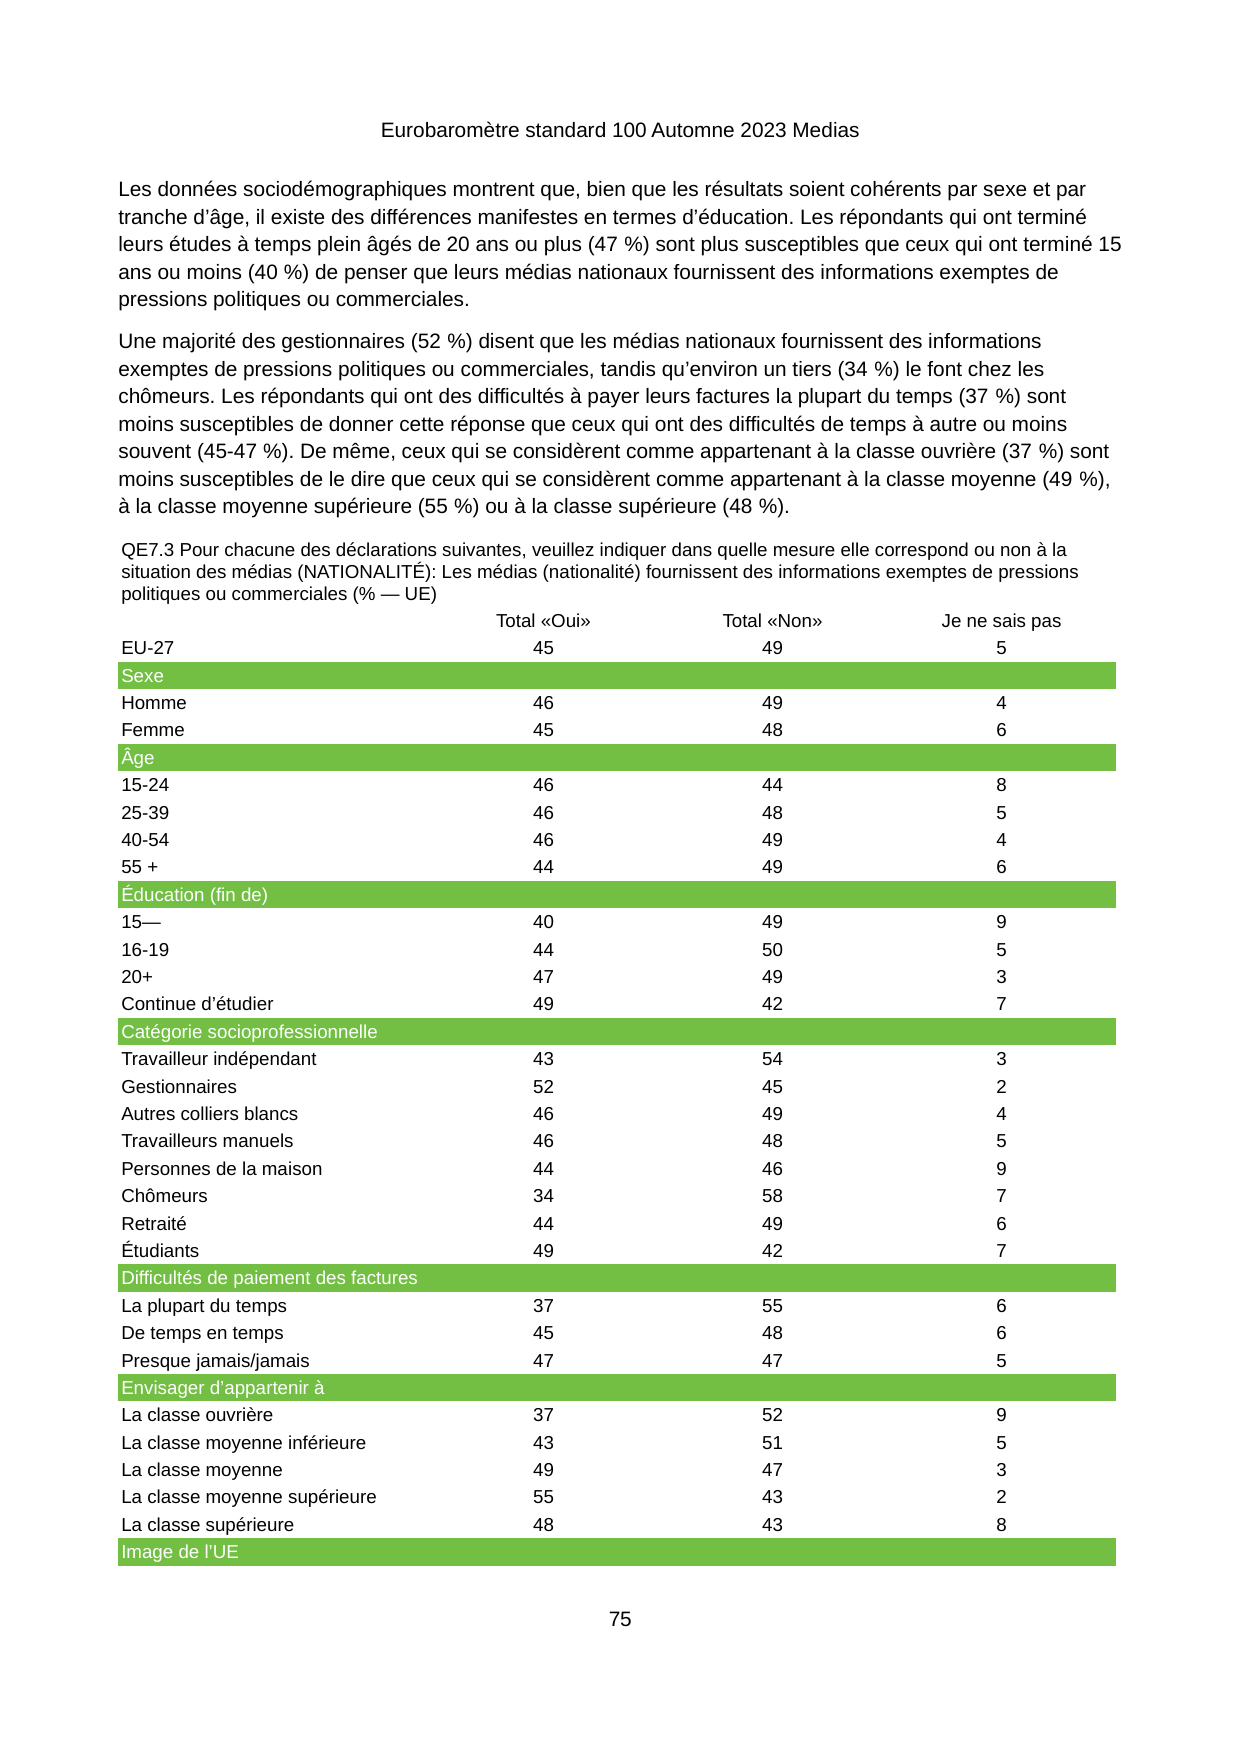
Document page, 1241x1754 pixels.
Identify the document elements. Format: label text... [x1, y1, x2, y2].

table_cell La classe supérieure [118, 1511, 429, 1538]
table_cell [658, 1374, 887, 1401]
table_cell 9 [887, 1155, 1116, 1182]
table_cell 40 [429, 908, 658, 936]
table_cell 52 [658, 1401, 887, 1429]
table_cell [658, 1018, 887, 1045]
table_cell 49 [658, 634, 887, 662]
table_cell 15— [118, 908, 429, 936]
table_cell 50 [658, 936, 887, 963]
table_cell 47 [429, 1346, 658, 1374]
table_cell 6 [887, 853, 1116, 881]
table_cell 49 [429, 990, 658, 1018]
table_cell 46 [429, 1100, 658, 1127]
table_cell 43 [429, 1045, 658, 1072]
table_cell 55 [429, 1484, 658, 1511]
table_cell 47 [429, 963, 658, 990]
table_cell 43 [429, 1429, 658, 1456]
table_cell Gestionnaires [118, 1073, 429, 1100]
table_cell 37 [429, 1292, 658, 1319]
table_cell [658, 1264, 887, 1292]
table_cell La plupart du temps [118, 1292, 429, 1319]
table_cell Image de l’UE [118, 1538, 429, 1566]
text Une majorité des gestionnaires (52 %) disent que les médias nationaux fournissent des informations exemptes de pressions politiques ou commerciales, tandis qu’environ un tiers (34 %) le font chez les chômeurs. Les répondants qui ont des difficultés à payer leurs factures la plupart du temps (37 %) sont moins susceptibles de donner cette réponse que ceux qui ont des difficultés de temps à autre ou moins souvent (45-47 %). De même, ceux qui se considèrent comme appartenant à la classe ouvrière (37 %) sont moins susceptibles de le dire que ceux qui se considèrent comme appartenant à la classe moyenne (49 %), à la classe moyenne supérieure (55 %) ou à la classe supérieure (48 %). [118, 329, 1122, 518]
table_cell 47 [658, 1346, 887, 1374]
table_cell 48 [658, 1127, 887, 1155]
table_cell [429, 1538, 658, 1566]
table_cell EU-27 [118, 634, 429, 662]
table_cell 51 [658, 1429, 887, 1456]
table_cell 44 [429, 1210, 658, 1237]
table_cell Continue d’étudier [118, 990, 429, 1018]
table_cell [658, 881, 887, 908]
table_cell [429, 744, 658, 771]
table_cell 7 [887, 1237, 1116, 1264]
table_cell 48 [429, 1511, 658, 1538]
table_cell Total «Oui» [429, 607, 658, 634]
table_cell 5 [887, 1127, 1116, 1155]
table_cell 49 [658, 826, 887, 853]
table_cell 49 [658, 1100, 887, 1127]
table_cell 5 [887, 634, 1116, 662]
table_cell [429, 1264, 658, 1292]
table_cell 9 [887, 908, 1116, 936]
table_cell 49 [658, 853, 887, 881]
table_cell 6 [887, 1292, 1116, 1319]
table_cell 8 [887, 1511, 1116, 1538]
table_cell De temps en temps [118, 1319, 429, 1346]
table_cell [887, 662, 1116, 689]
table_cell Retraité [118, 1210, 429, 1237]
table_cell Presque jamais/jamais [118, 1346, 429, 1374]
table_cell 4 [887, 826, 1116, 853]
table_cell 49 [429, 1237, 658, 1264]
table_cell 37 [429, 1401, 658, 1429]
table_cell Autres colliers blancs [118, 1100, 429, 1127]
table_cell Sexe [118, 662, 429, 689]
table_cell 55 [658, 1292, 887, 1319]
table_cell 46 [429, 826, 658, 853]
table_cell 6 [887, 1319, 1116, 1346]
table_cell 58 [658, 1182, 887, 1209]
table_cell 16-19 [118, 936, 429, 963]
table_cell 5 [887, 1429, 1116, 1456]
table_cell 34 [429, 1182, 658, 1209]
table_cell Catégorie socioprofessionnelle [118, 1018, 429, 1045]
table_cell 15-24 [118, 771, 429, 798]
table_cell 46 [658, 1155, 887, 1182]
table_cell 52 [429, 1073, 658, 1100]
table_cell [658, 744, 887, 771]
table_cell [429, 1018, 658, 1045]
table_cell Homme [118, 689, 429, 716]
table_cell 5 [887, 936, 1116, 963]
table_cell [118, 607, 429, 634]
table_cell 44 [429, 1155, 658, 1182]
table_cell 6 [887, 1210, 1116, 1237]
table_cell 45 [429, 1319, 658, 1346]
table_cell Femme [118, 716, 429, 744]
table_cell Éducation (fin de) [118, 881, 429, 908]
table_cell 5 [887, 799, 1116, 826]
table_cell [887, 744, 1116, 771]
table_cell 44 [429, 853, 658, 881]
table_cell La classe ouvrière [118, 1401, 429, 1429]
table_cell 4 [887, 689, 1116, 716]
table_cell 49 [429, 1456, 658, 1483]
table_cell [887, 1374, 1116, 1401]
table_cell 55 + [118, 853, 429, 881]
table_cell [429, 881, 658, 908]
table_cell Je ne sais pas [887, 607, 1116, 634]
table_cell [658, 662, 887, 689]
table_cell La classe moyenne [118, 1456, 429, 1483]
table_cell 45 [429, 634, 658, 662]
table_cell 46 [429, 1127, 658, 1155]
table_cell 49 [658, 689, 887, 716]
table_cell 48 [658, 716, 887, 744]
table_cell 45 [429, 716, 658, 744]
table_cell 3 [887, 963, 1116, 990]
table_cell 25-39 [118, 799, 429, 826]
table_cell 2 [887, 1073, 1116, 1100]
table_cell 42 [658, 990, 887, 1018]
table_cell [429, 1374, 658, 1401]
table_cell La classe moyenne supérieure [118, 1484, 429, 1511]
table_cell 46 [429, 771, 658, 798]
table_cell 20+ [118, 963, 429, 990]
table_cell Envisager d’appartenir à [118, 1374, 429, 1401]
table_cell 47 [658, 1456, 887, 1483]
table_cell 6 [887, 716, 1116, 744]
table_cell 43 [658, 1511, 887, 1538]
table_cell 46 [429, 799, 658, 826]
table_cell 3 [887, 1456, 1116, 1483]
table_cell [887, 1018, 1116, 1045]
table_cell 49 [658, 1210, 887, 1237]
table_cell 5 [887, 1346, 1116, 1374]
table_cell 9 [887, 1401, 1116, 1429]
table_cell 44 [658, 771, 887, 798]
table_cell Difficultés de paiement des factures [118, 1264, 429, 1292]
table_cell 54 [658, 1045, 887, 1072]
table_cell Travailleurs manuels [118, 1127, 429, 1155]
table_cell 48 [658, 799, 887, 826]
table_cell [887, 1264, 1116, 1292]
table_cell Chômeurs [118, 1182, 429, 1209]
table_cell 40-54 [118, 826, 429, 853]
table_cell 43 [658, 1484, 887, 1511]
table_cell Total «Non» [658, 607, 887, 634]
table_cell Étudiants [118, 1237, 429, 1264]
table_cell 49 [658, 908, 887, 936]
table_cell [429, 662, 658, 689]
table_header QE7.3 Pour chacune des déclarations suivantes, veuillez indiquer dans quelle mesure elle correspond ou non à la situation des médias (NATIONALITÉ): Les médias (nationalité) fournissent des informations exemptes de pressions politiques ou commerciales (% — UE) [118, 536, 1116, 607]
table_cell Personnes de la maison [118, 1155, 429, 1182]
table_cell [887, 1538, 1116, 1566]
table_cell [658, 1538, 887, 1566]
table_cell 3 [887, 1045, 1116, 1072]
table_cell 8 [887, 771, 1116, 798]
table_cell 42 [658, 1237, 887, 1264]
table_cell 4 [887, 1100, 1116, 1127]
table_cell 7 [887, 990, 1116, 1018]
table_cell Âge [118, 744, 429, 771]
table_cell 48 [658, 1319, 887, 1346]
table_cell 44 [429, 936, 658, 963]
table_cell Travailleur indépendant [118, 1045, 429, 1072]
table_cell [887, 881, 1116, 908]
table_cell 7 [887, 1182, 1116, 1209]
table_cell 49 [658, 963, 887, 990]
text Les données sociodémographiques montrent que, bien que les résultats soient cohérents par sexe et par tranche d’âge, il existe des différences manifestes en termes d’éducation. Les répondants qui ont terminé leurs études à temps plein âgés de 20 ans ou plus (47 %) sont plus susceptibles que ceux qui ont terminé 15 ans ou moins (40 %) de penser que leurs médias nationaux fournissent des informations exemptes de pressions politiques ou commerciales. [118, 177, 1122, 311]
table_cell 46 [429, 689, 658, 716]
table_cell 45 [658, 1073, 887, 1100]
table_cell La classe moyenne inférieure [118, 1429, 429, 1456]
table_cell 2 [887, 1484, 1116, 1511]
